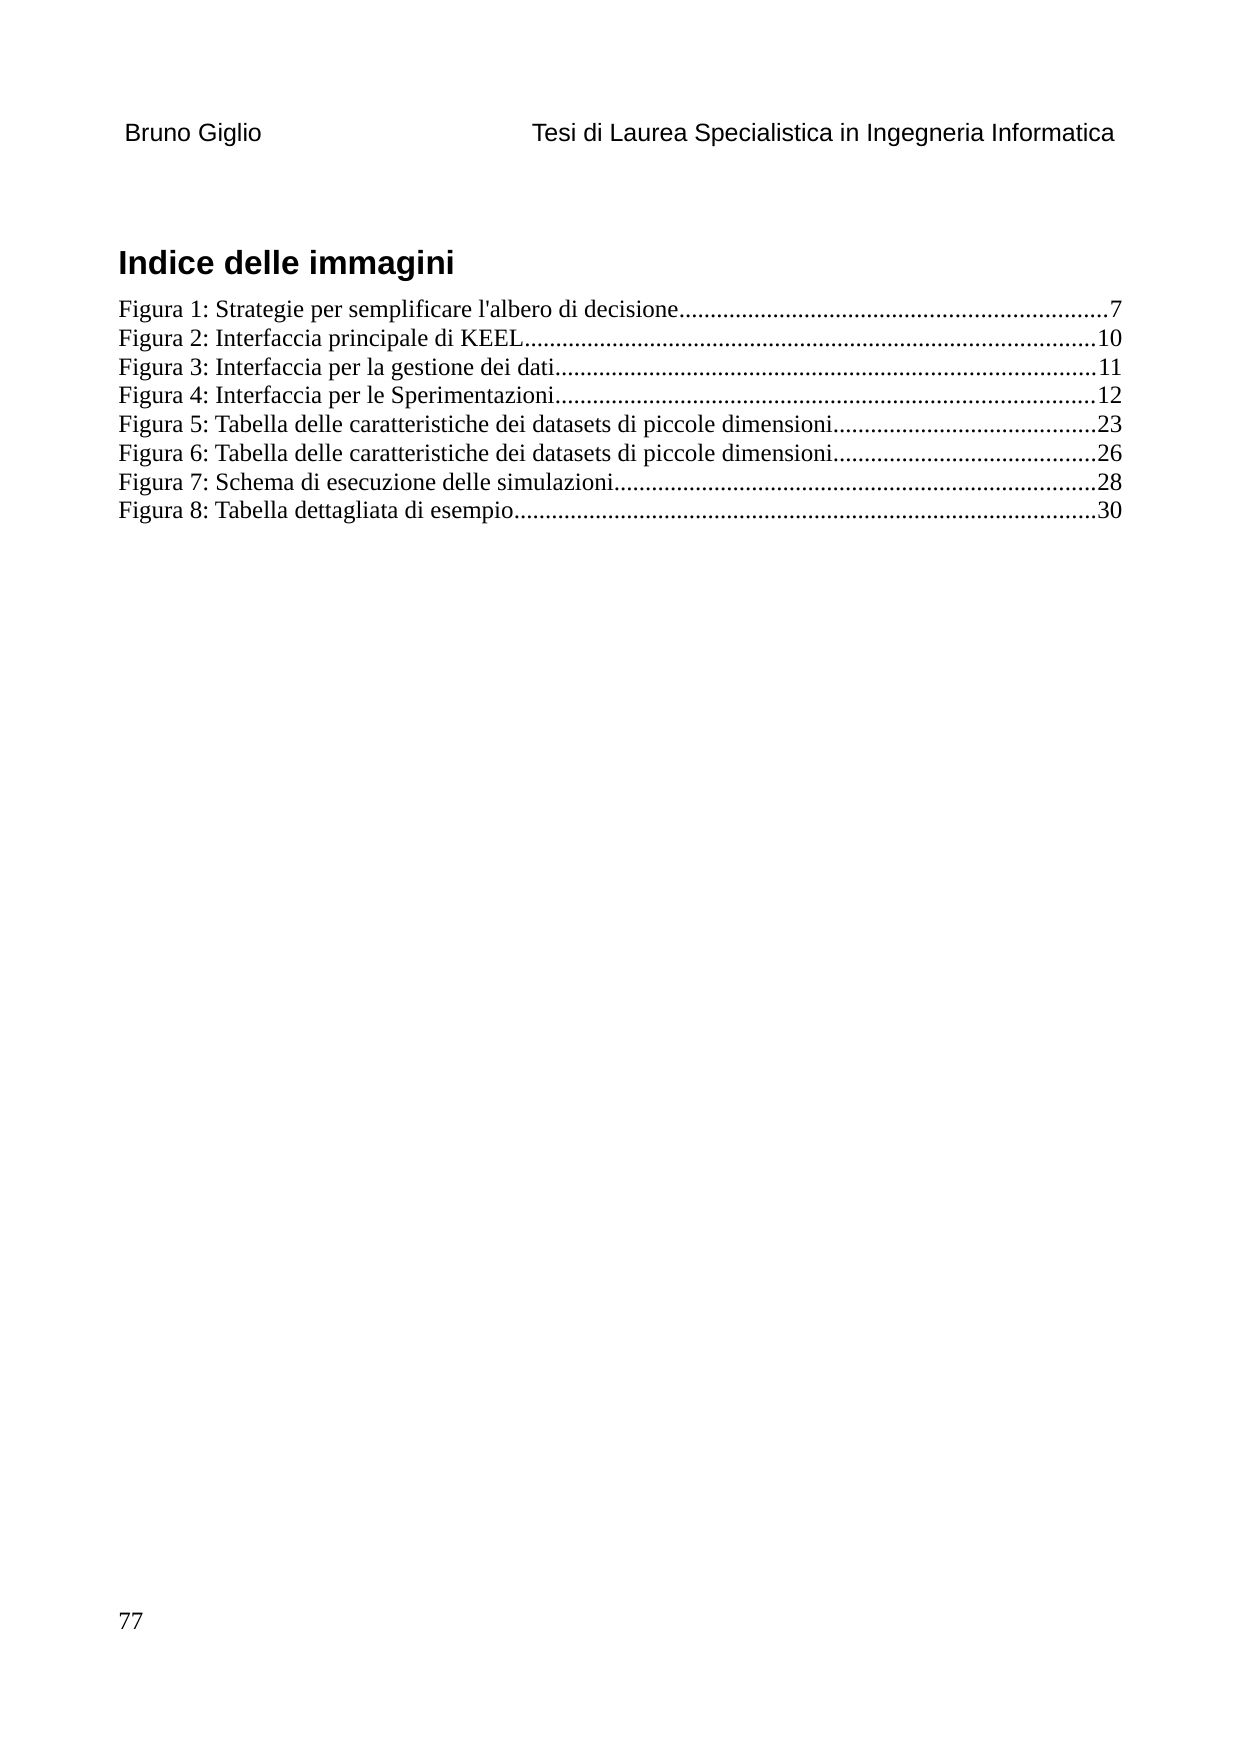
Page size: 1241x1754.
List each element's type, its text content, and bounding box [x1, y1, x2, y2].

text Figura 2: Interfaccia principale di KEEL 10 [118, 323, 1122, 352]
text Figura 1: Strategie per semplificare l'albero di decisione 7 [118, 294, 1122, 323]
text Figura 7: Schema di esecuzione delle simulazioni 28 [118, 467, 1122, 496]
text Figura 4: Interfaccia per le Sperimentazioni 12 [118, 381, 1122, 409]
text Figura 5: Tabella delle caratteristiche dei datasets di piccole dimensioni 23 [118, 409, 1122, 438]
text Figura 8: Tabella dettagliata di esempio 30 [118, 496, 1122, 524]
text Figura 6: Tabella delle caratteristiche dei datasets di piccole dimensioni 26 [118, 438, 1122, 467]
subtitle Indice delle immagini [118, 243, 1122, 282]
text Figura 3: Interfaccia per la gestione dei dati 11 [118, 352, 1122, 381]
